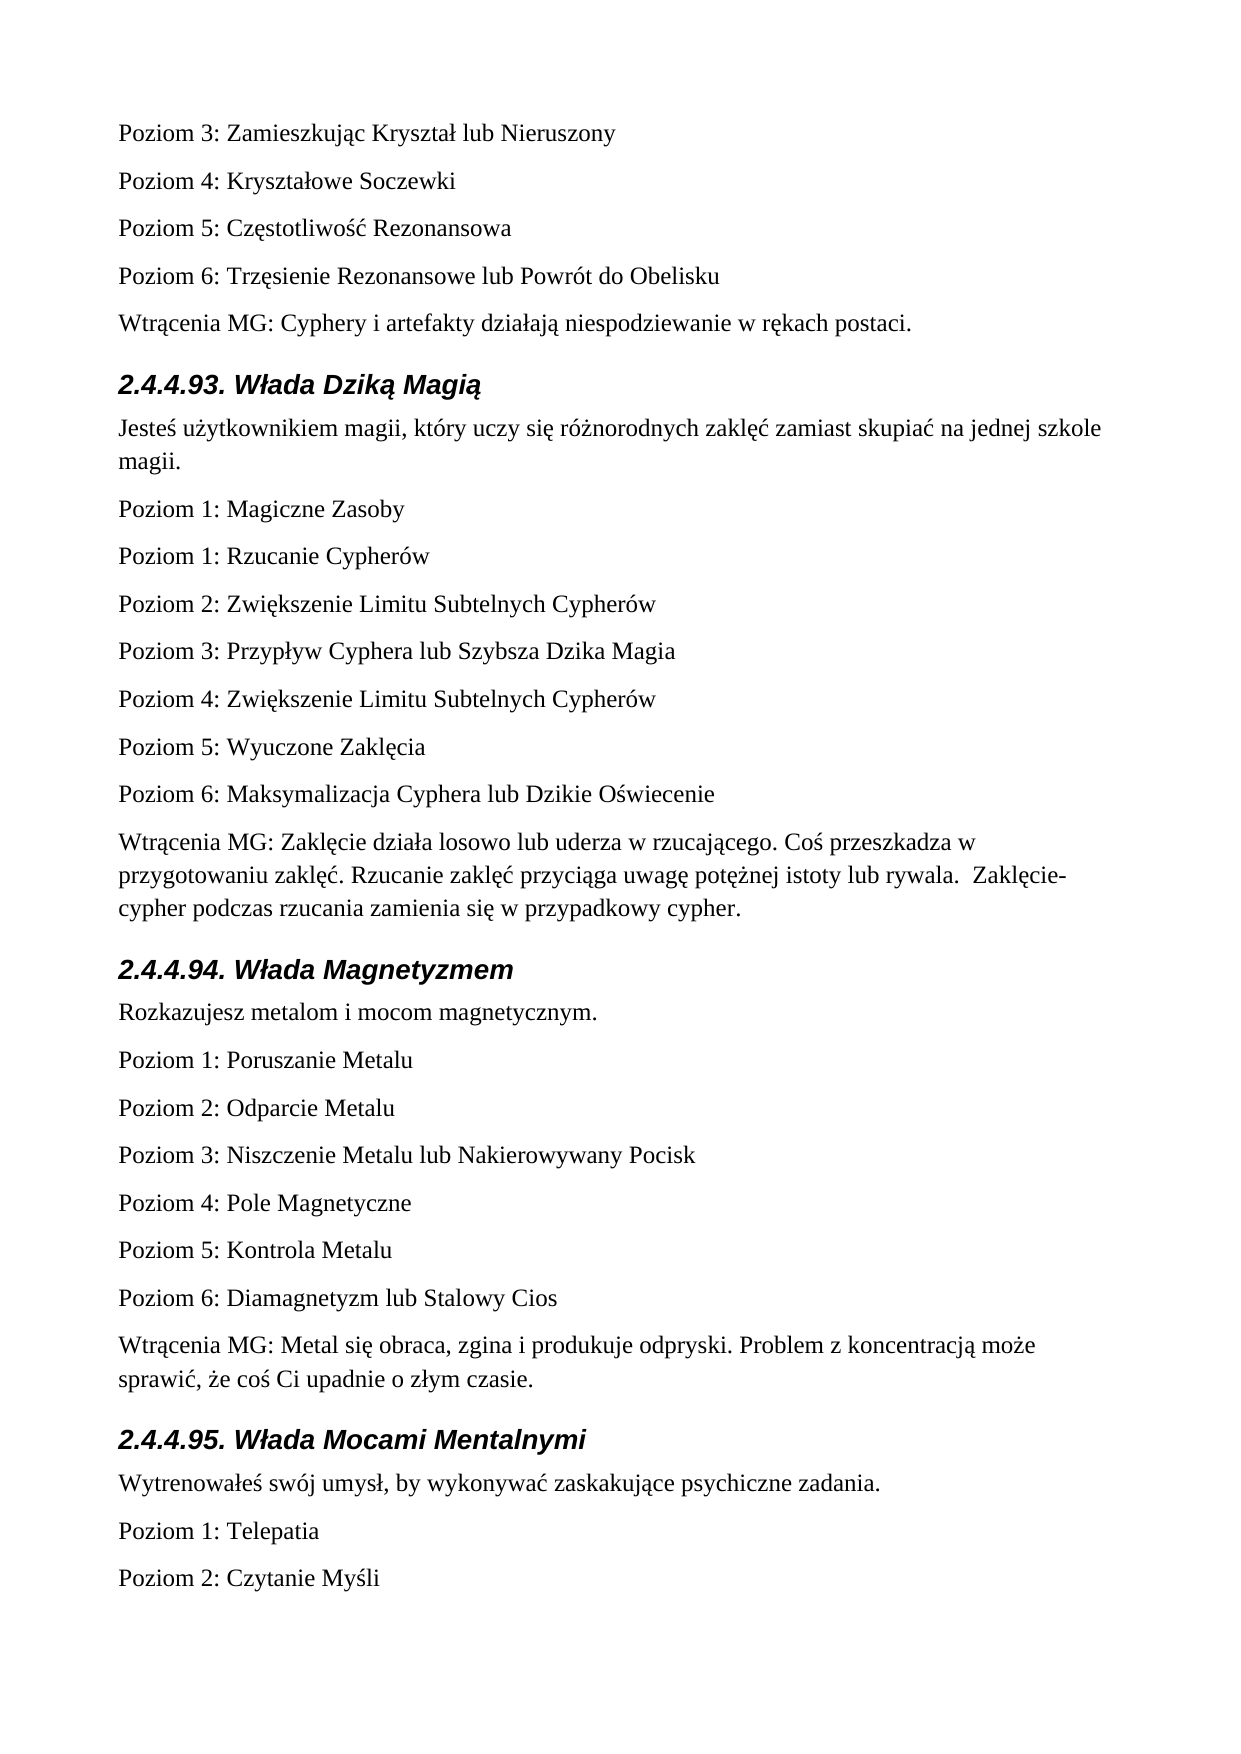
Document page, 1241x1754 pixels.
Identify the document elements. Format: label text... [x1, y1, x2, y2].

text Wtrącenia MG: Cyphery i artefakty działają niespodziewanie w rękach postaci. [118, 308, 1122, 337]
text Poziom 4: Pole Magnetyczne [118, 1188, 1122, 1217]
text Poziom 4: Kryształowe Soczewki [118, 166, 1122, 194]
text Poziom 6: Trzęsienie Rezonansowe lub Powrót do Obelisku [118, 261, 1122, 290]
text Wtrącenia MG: Zaklęcie działa losowo lub uderza w rzucającego. Coś przeszkadza w przygotowaniu zaklęć. Rzucanie zaklęć przyciąga uwagę potężnej istoty lub rywala. Zaklęcie-cypher podczas rzucania zamienia się w przypadkowy cypher. [118, 827, 1122, 922]
text Poziom 2: Czytanie Myśli [118, 1563, 1122, 1592]
text Poziom 1: Poruszanie Metalu [118, 1045, 1122, 1074]
text Wytrenowałeś swój umysł, by wykonywać zaskakujące psychiczne zadania. [118, 1468, 1122, 1497]
subtitle 2.4.4.94. Włada Magnetyzmem [118, 953, 1122, 985]
text Poziom 5: Wyuczone Zaklęcia [118, 732, 1122, 760]
text Poziom 6: Maksymalizacja Cyphera lub Dzikie Oświecenie [118, 779, 1122, 808]
text Poziom 2: Odparcie Metalu [118, 1093, 1122, 1121]
text Poziom 3: Przypływ Cyphera lub Szybsza Dzika Magia [118, 636, 1122, 665]
text Poziom 4: Zwiększenie Limitu Subtelnych Cypherów [118, 684, 1122, 713]
text Poziom 1: Magiczne Zasoby [118, 494, 1122, 522]
subtitle 2.4.4.95. Włada Mocami Mentalnymi [118, 1424, 1122, 1456]
text Poziom 1: Telepatia [118, 1516, 1122, 1544]
text Poziom 6: Diamagnetyzm lub Stalowy Cios [118, 1283, 1122, 1312]
text Jesteś użytkownikiem magii, który uczy się różnorodnych zaklęć zamiast skupiać na jednej szkole magii. [118, 413, 1122, 475]
text Wtrącenia MG: Metal się obraca, zgina i produkuje odpryski. Problem z koncentracją może sprawić, że coś Ci upadnie o złym czasie. [118, 1331, 1122, 1392]
text Poziom 5: Kontrola Metalu [118, 1235, 1122, 1264]
text Rozkazujesz metalom i mocom magnetycznym. [118, 997, 1122, 1026]
text Poziom 3: Niszczenie Metalu lub Nakierowywany Pocisk [118, 1140, 1122, 1169]
text Poziom 2: Zwiększenie Limitu Subtelnych Cypherów [118, 589, 1122, 618]
text Poziom 5: Częstotliwość Rezonansowa [118, 213, 1122, 242]
subtitle 2.4.4.93. Włada Dziką Magią [118, 369, 1122, 401]
text Poziom 1: Rzucanie Cypherów [118, 541, 1122, 570]
text Poziom 3: Zamieszkując Kryształ lub Nieruszony [118, 118, 1122, 147]
